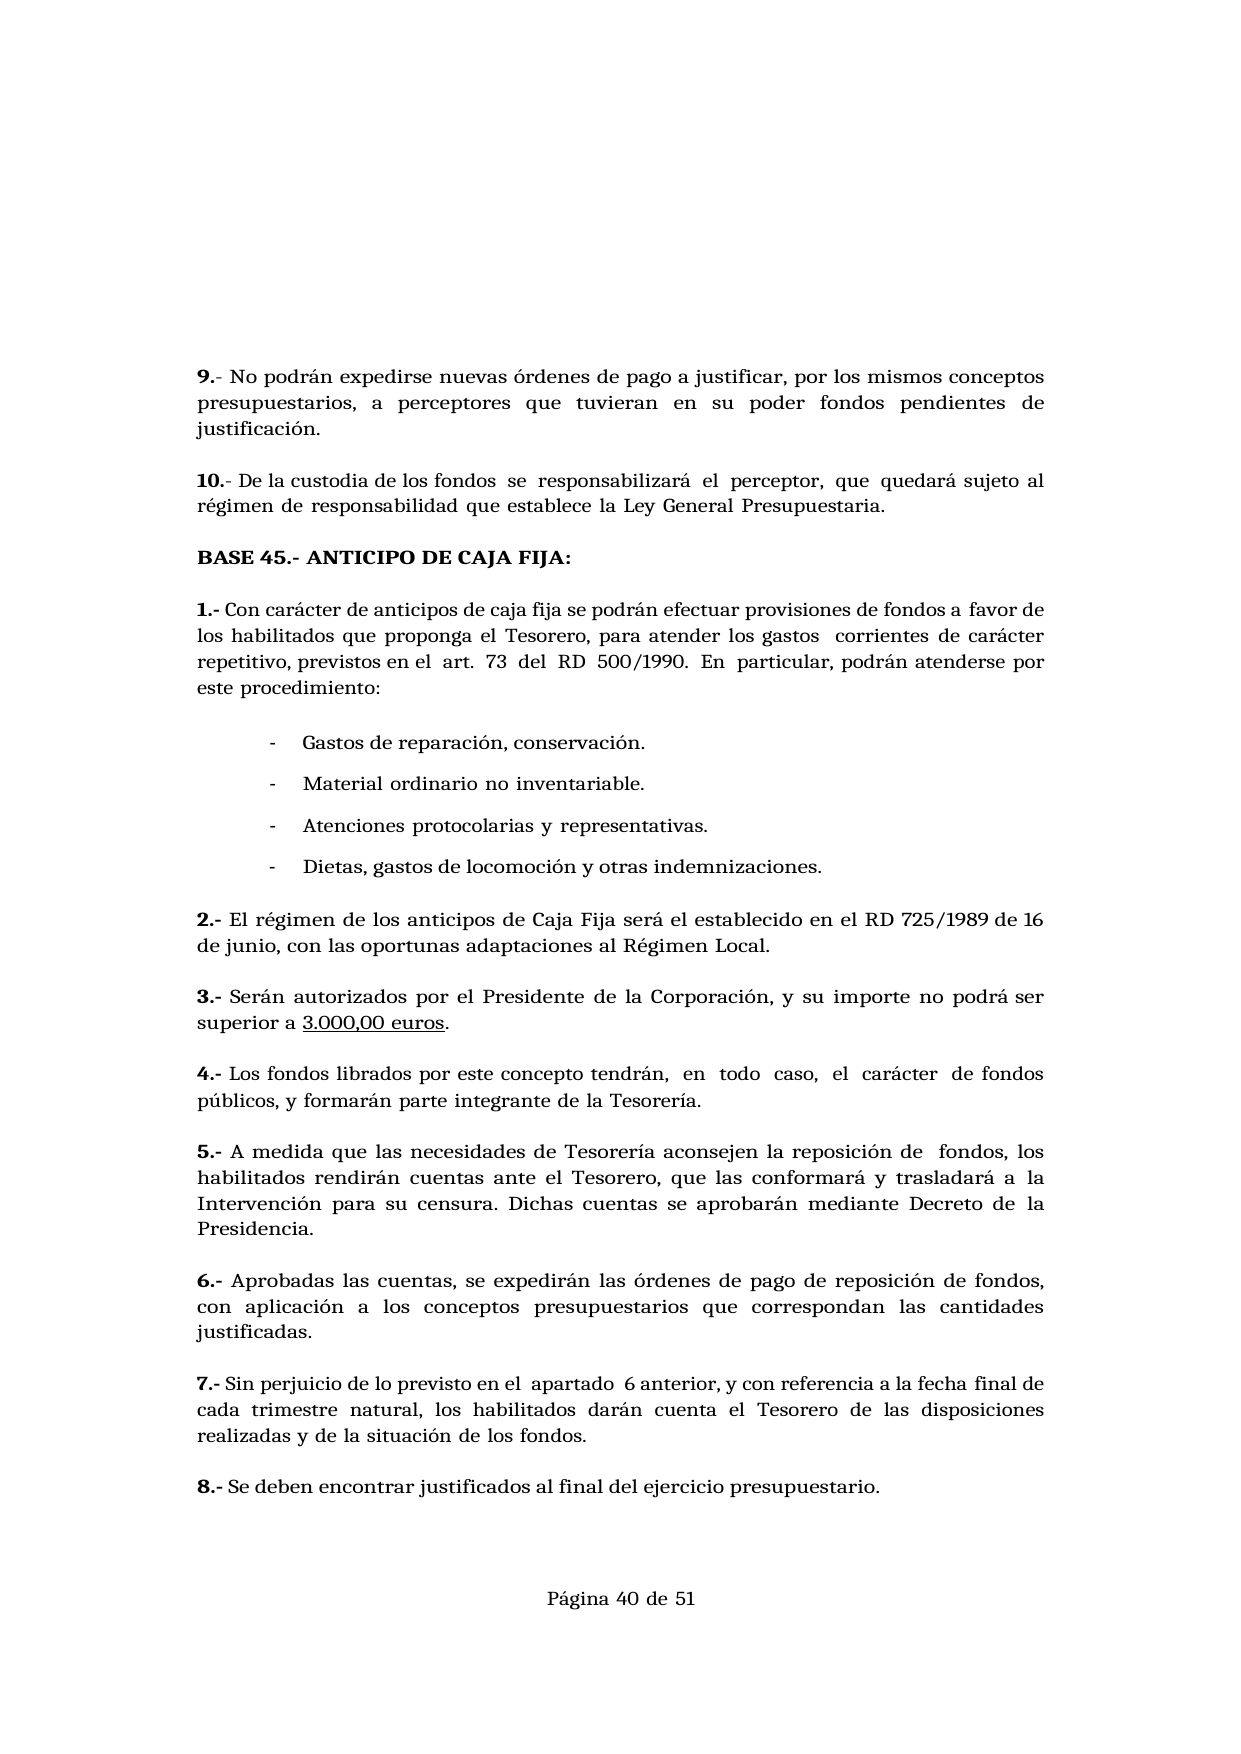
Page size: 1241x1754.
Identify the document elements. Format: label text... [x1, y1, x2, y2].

subtitle BASE 45.- ANTICIPO DE CAJA FIJA: [197, 547, 1076, 569]
list Atenciones protocolarias y representativas. [269, 811, 1076, 838]
text 7.- Sin perjuicio de lo previsto en el apartado 6 anterior, y con referencia a la fecha final de cada trimestre natural, los habilitados darán cuenta el Tesorero de las disposiciones realizadas y de la situación de los fondos. [197, 1373, 1044, 1447]
text Página 40 de 51 [538, 1587, 703, 1610]
text 2.- El régimen de los anticipos de Caja Fija será el establecido en el RD 725/1989 de 16 de junio, con las oportunas adaptaciones al Régimen Local. [197, 908, 1044, 957]
text 3.- Serán autorizados por el Presidente de la Corporación, y su importe no podrá ser superior a 3.000,00 euros. [197, 986, 1044, 1034]
list Gastos de reparación, conservación. [269, 728, 1076, 755]
text 4.- Los fondos librados por este concepto tendrán, en todo caso, el carácter de fondos públicos, y formarán parte integrante de la Tesorería. [197, 1063, 1044, 1112]
text 1.- Con carácter de anticipos de caja fija se podrán efectuar provisiones de fondos a favor de los habilitados que proponga el Tesorero, para atender los gastos corrientes de carácter repetitivo, previstos en el art. 73 del RD 500/1990. En particular, podrán atenderse por este procedimiento: [197, 598, 1044, 699]
text 5.- A medida que las necesidades de Tesorería aconsejen la reposición de fondos, los habilitados rendirán cuentas ante el Tesorero, que las conformará y trasladará a la Intervención para su censura. Dichas cuentas se aprobarán mediante Decreto de la Presidencia. [197, 1141, 1044, 1241]
text 10.- De la custodia de los fondos se responsabilizará el perceptor, que quedará sujeto al régimen de responsabilidad que establece la Ley General Presupuestaria. [197, 469, 1044, 518]
list Material ordinario no inventariable. [269, 769, 1076, 796]
text 6.- Aprobadas las cuentas, se expedirán las órdenes de pago de reposición de fondos, con aplicación a los conceptos presupuestarios que correspondan las cantidades justificadas. [197, 1270, 1044, 1344]
text 8.- Se deben encontrar justificados al final del ejercicio presupuestario. [197, 1476, 1076, 1499]
list Dietas, gastos de locomoción y otras indemnizaciones. [269, 853, 1076, 879]
text 9.- No podrán expedirse nuevas órdenes de pago a justificar, por los mismos conceptos presupuestarios, a perceptores que tuvieran en su poder fondos pendientes de justificación. [197, 366, 1044, 440]
